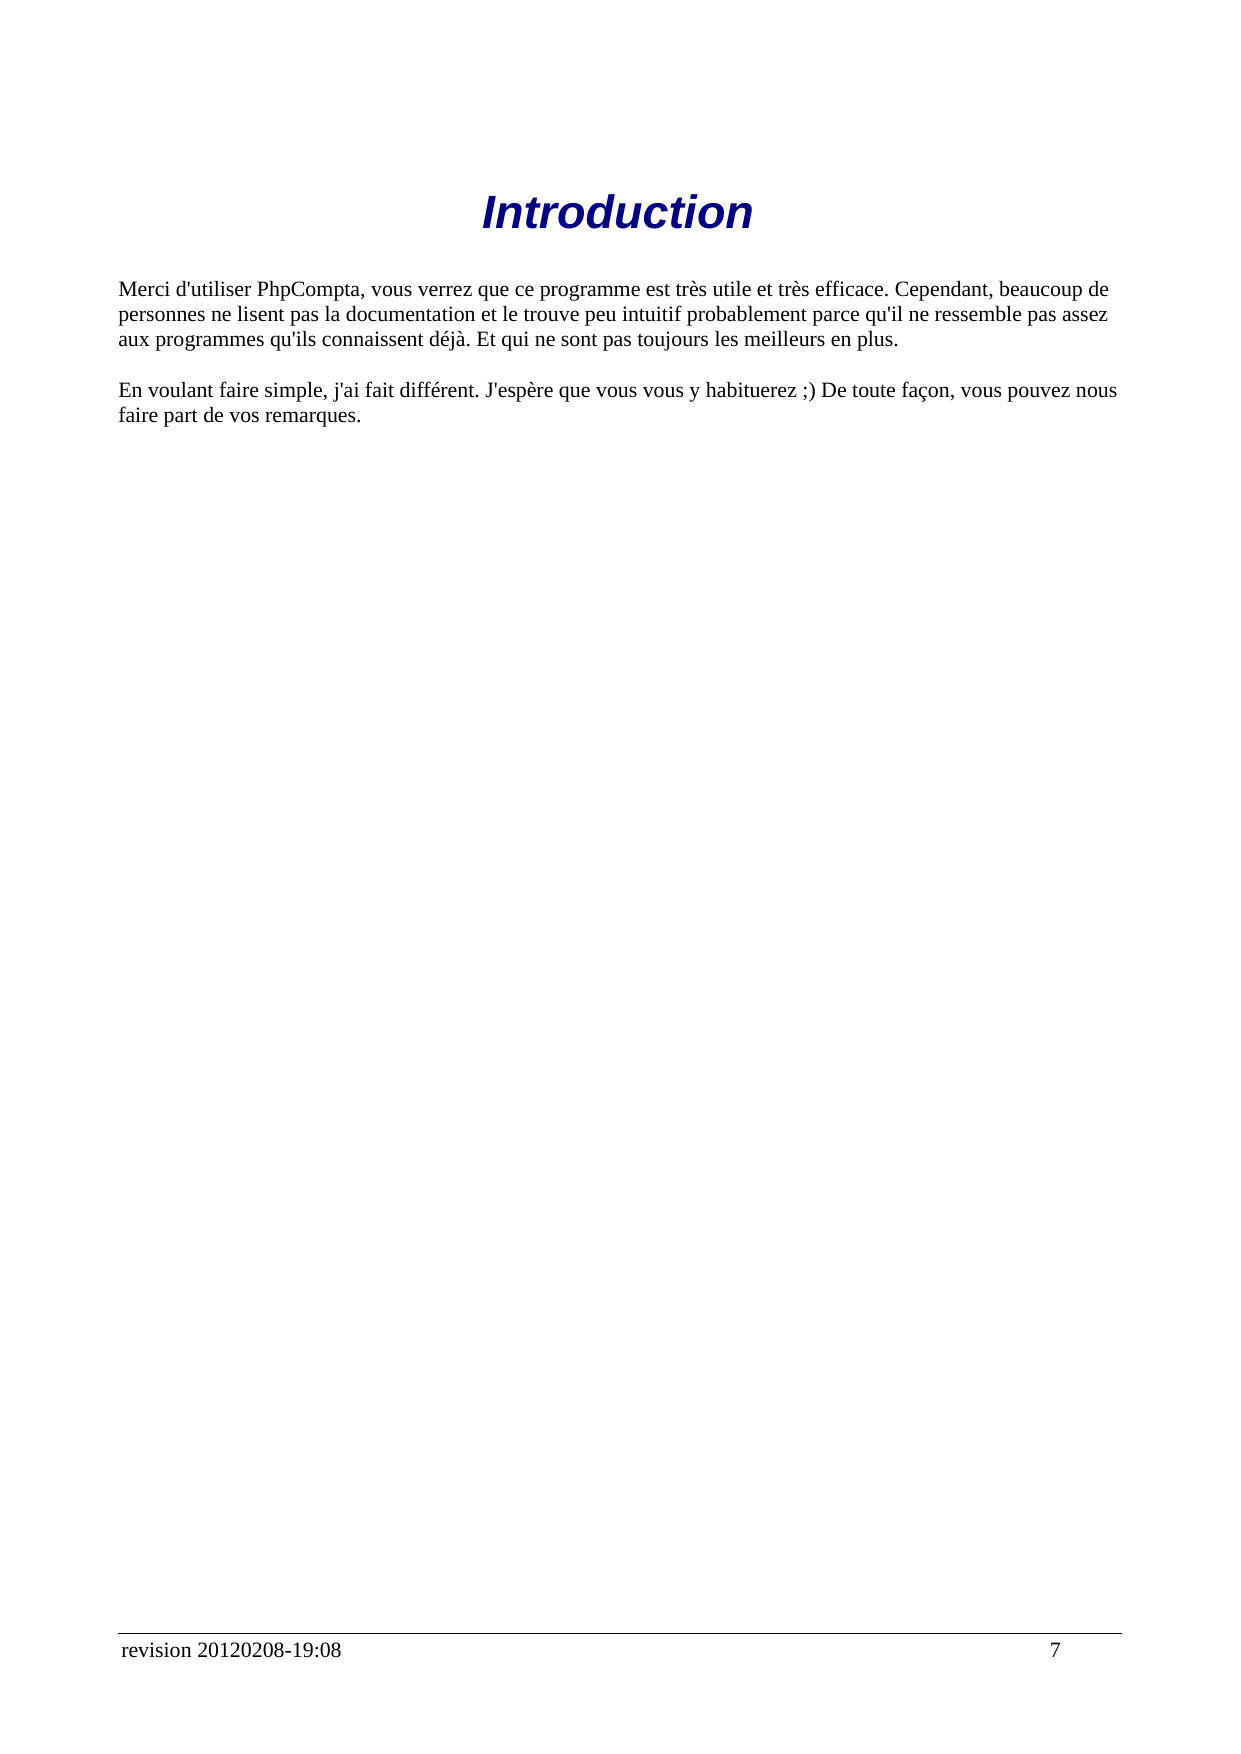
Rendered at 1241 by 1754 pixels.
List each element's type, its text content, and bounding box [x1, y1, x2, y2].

text Merci d'utiliser PhpCompta, vous verrez que ce programme est très utile et très efficace. Cependant, beaucoup de personnes ne lisent pas la documentation et le trouve peu intuitif probablement parce qu'il ne ressemble pas assez aux programmes qu'ils connaissent déjà. Et qui ne sont pas toujours les meilleurs en plus. [118, 276, 1122, 352]
text En voulant faire simple, j'ai fait différent. J'espère que vous vous y habituerez ;) De toute façon, vous pouvez nous faire part de vos remarques. [118, 377, 1122, 427]
subtitle Introduction [118, 184, 1122, 238]
